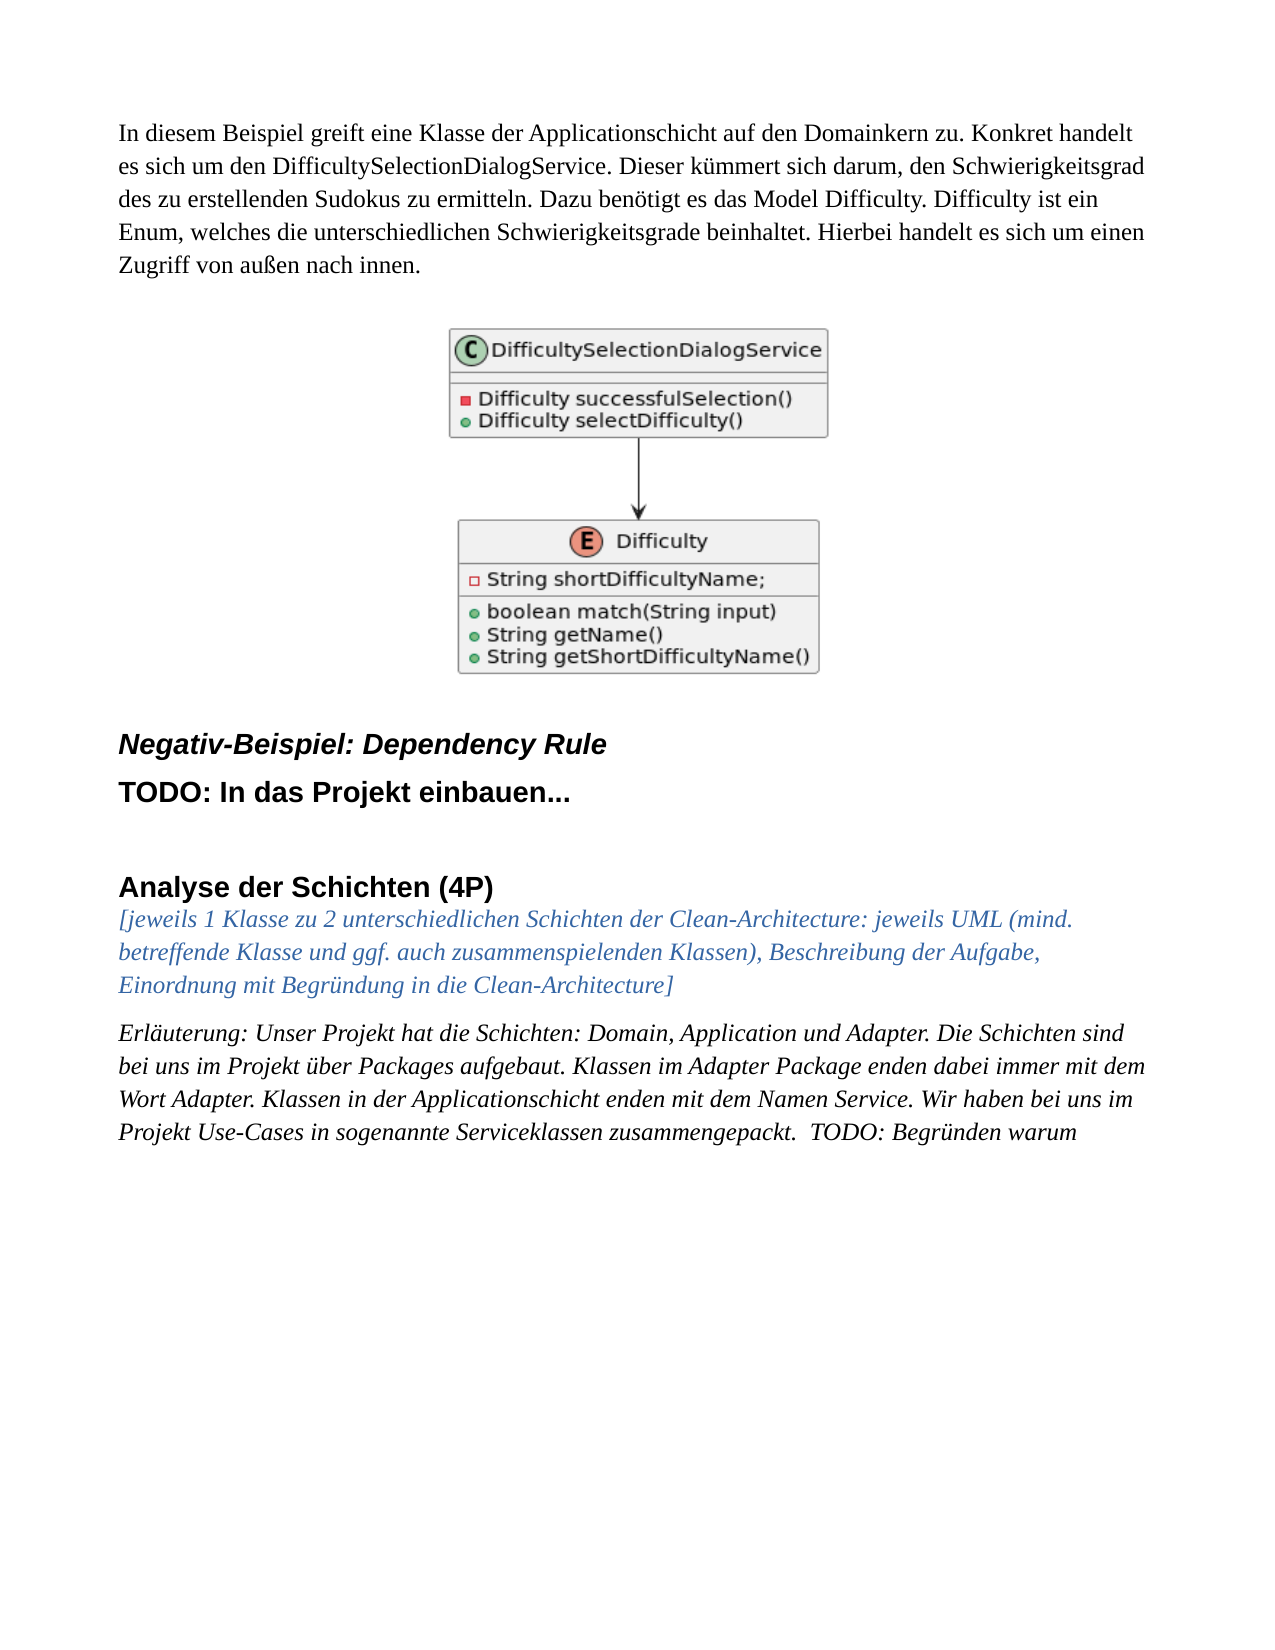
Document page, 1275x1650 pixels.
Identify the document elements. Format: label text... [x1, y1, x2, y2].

subtitle Analyse der Schichten (4P) [118, 871, 1157, 904]
text Erläuterung: Unser Projekt hat die Schichten: Domain, Application und Adapter. Die Schichten sind bei uns im Projekt über Packages aufgebaut. Klassen im Adapter Package enden dabei immer mit dem Wort Adapter. Klassen in der Applicationschicht enden mit dem Namen Service. Wir haben bei uns im Projekt Use-Cases in sogenannte Serviceklassen zusammengepackt. TODO: Begründen warum [118, 1018, 1157, 1146]
subtitle TODO: In das Projekt einbauen... [118, 775, 1157, 808]
text [jeweils 1 Klasse zu 2 unterschiedlichen Schichten der Clean-Architecture: jeweils UML (mind. betreffende Klasse und ggf. auch zusammenspielenden Klassen), Beschreibung der Aufgabe, Einordnung mit Begründung in die Clean-Architecture] [118, 904, 1157, 999]
text In diesem Beispiel greift eine Klasse der Applicationschicht auf den Domainkern zu. Konkret handelt es sich um den DifficultySelectionDialogService. Dieser kümmert sich darum, den Schwierigkeitsgrad des zu erstellenden Sudokus zu ermitteln. Dazu benötigt es das Model Difficulty. Difficulty ist ein Enum, welches die unterschiedlichen Schwierigkeitsgrade beinhaltet. Hierbei handelt es sich um einen Zugriff von außen nach innen. [118, 118, 1157, 279]
subtitle Negativ-Beispiel: Dependency Rule [118, 727, 1157, 760]
